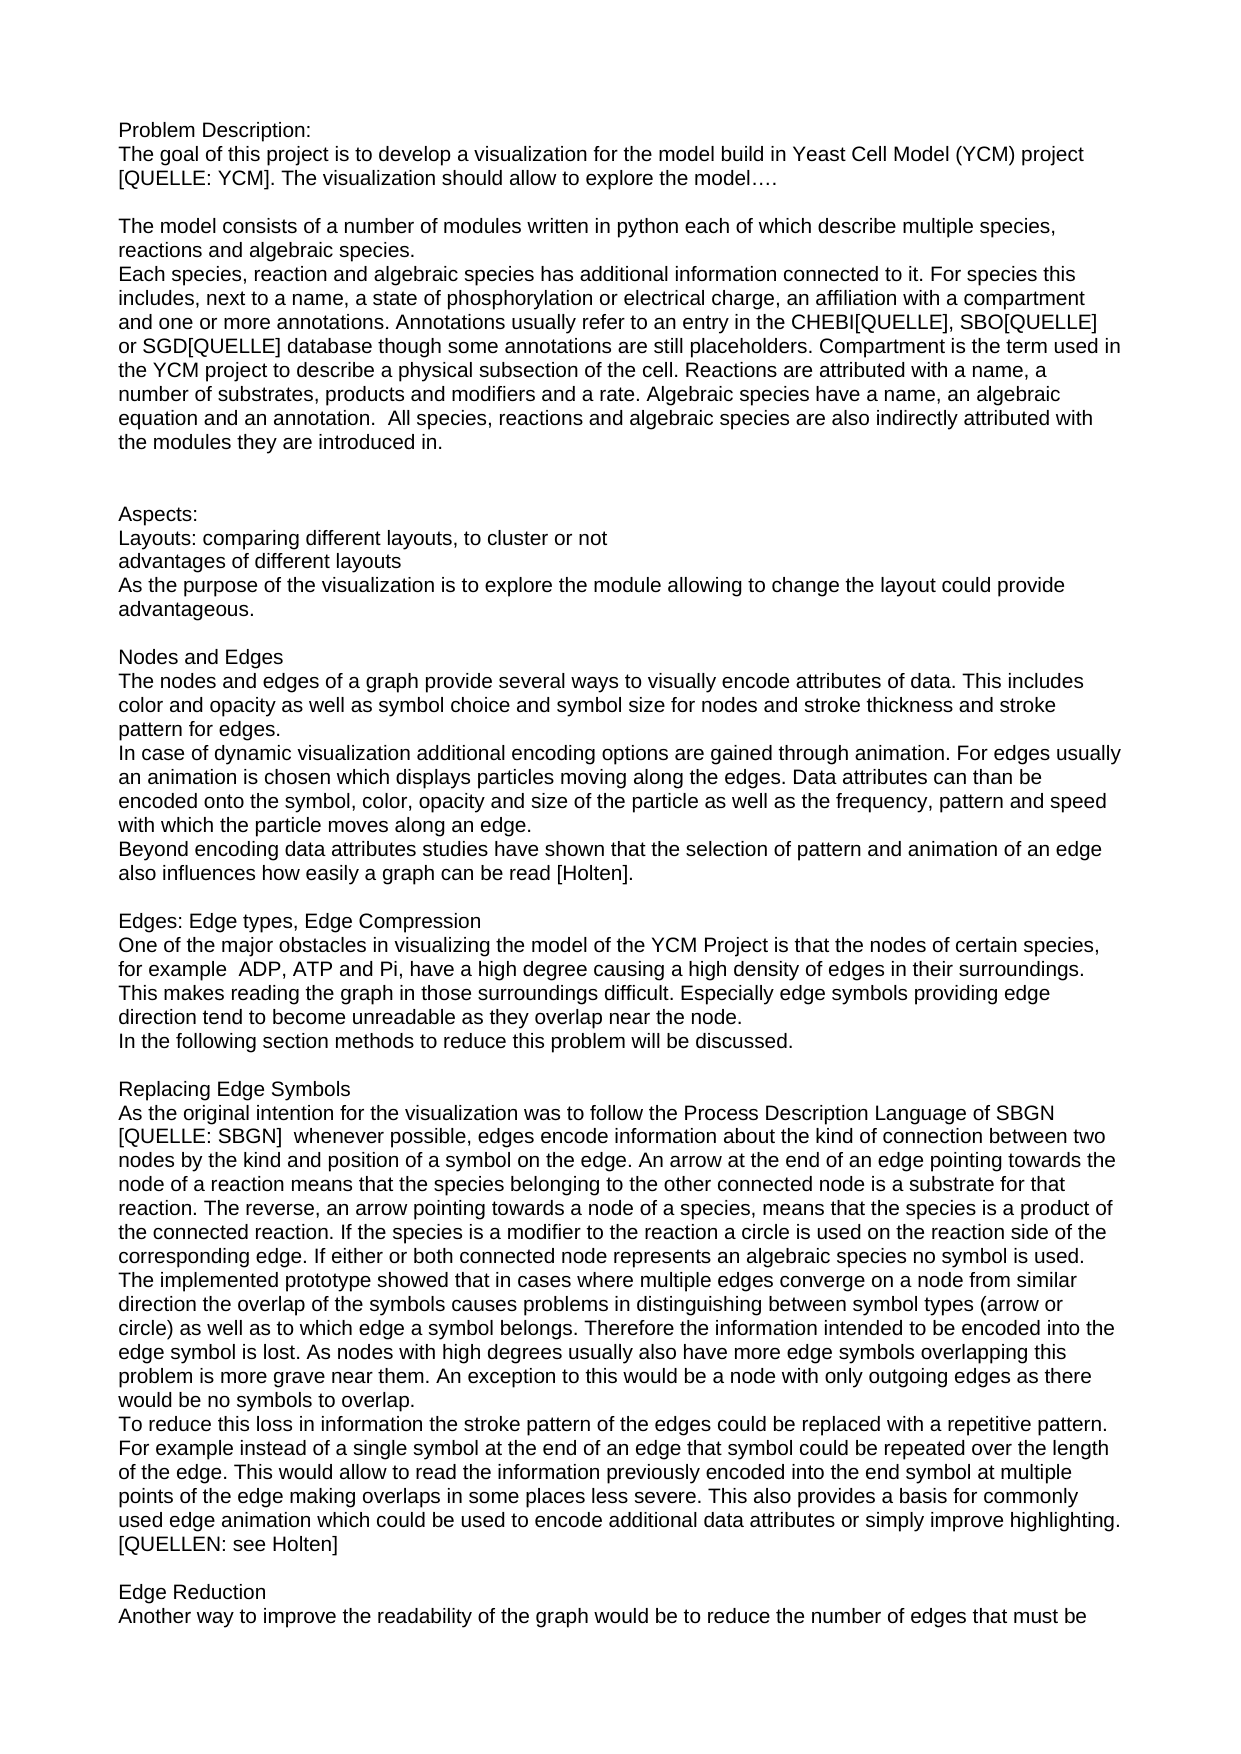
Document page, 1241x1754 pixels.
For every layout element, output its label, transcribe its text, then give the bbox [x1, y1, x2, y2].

text Another way to improve the readability of the graph would be to reduce the number of edges that must be [118, 1603, 1122, 1627]
text In the following section methods to reduce this problem will be discussed. [118, 1028, 1122, 1052]
text The goal of this project is to develop a visualization for the model build in Yeast Cell Model (YCM) project [QUELLE: YCM]. The visualization should allow to explore the model…. [118, 142, 1122, 190]
text Aspects: [118, 501, 1122, 525]
text In case of dynamic visualization additional encoding options are gained through animation. For edges usually an animation is chosen which displays particles moving along the edges. Data attributes can than be encoded onto the symbol, color, opacity and size of the particle as well as the frequency, pattern and speed with which the particle moves along an edge. [118, 741, 1122, 837]
text Edges: Edge types, Edge Compression [118, 909, 1122, 933]
text As the purpose of the visualization is to explore the module allowing to change the layout could provide advantageous. [118, 573, 1122, 621]
text The implemented prototype showed that in cases where multiple edges converge on a node from similar direction the overlap of the symbols causes problems in distinguishing between symbol types (arrow or circle) as well as to which edge a symbol belongs. Therefore the information intended to be encoded into the edge symbol is lost. As nodes with high degrees usually also have more edge symbols overlapping this problem is more grave near them. An exception to this would be a node with only outgoing edges as there would be no symbols to overlap. [118, 1268, 1122, 1412]
text Replacing Edge Symbols [118, 1076, 1122, 1100]
text The nodes and edges of a graph provide several ways to visually encode attributes of data. This includes color and opacity as well as symbol choice and symbol size for nodes and stroke thickness and stroke pattern for edges. [118, 669, 1122, 741]
text Beyond encoding data attributes studies have shown that the selection of pattern and animation of an edge also influences how easily a graph can be read [Holten]. [118, 837, 1122, 885]
text To reduce this loss in information the stroke pattern of the edges could be replaced with a repetitive pattern. For example instead of a single symbol at the end of an edge that symbol could be repeated over the length of the edge. This would allow to read the information previously encoded into the end symbol at multiple points of the edge making overlaps in some places less severe. This also provides a basis for commonly used edge animation which could be used to encode additional data attributes or simply improve highlighting.[QUELLEN: see Holten] [118, 1412, 1122, 1556]
text Edge Reduction [118, 1579, 1122, 1603]
text Nodes and Edges [118, 645, 1122, 669]
text One of the major obstacles in visualizing the model of the YCM Project is that the nodes of certain species, for example ADP, ATP and Pi, have a high degree causing a high density of edges in their surroundings. This makes reading the graph in those surroundings difficult. Especially edge symbols providing edge direction tend to become unreadable as they overlap near the node. [118, 933, 1122, 1028]
text The model consists of a number of modules written in python each of which describe multiple species, reactions and algebraic species. [118, 214, 1122, 262]
text As the original intention for the visualization was to follow the Process Description Language of SBGN [QUELLE: SBGN] whenever possible, edges encode information about the kind of connection between two nodes by the kind and position of a symbol on the edge. An arrow at the end of an edge pointing towards the node of a reaction means that the species belonging to the other connected node is a substrate for that reaction. The reverse, an arrow pointing towards a node of a species, means that the species is a product of the connected reaction. If the species is a modifier to the reaction a circle is used on the reaction side of the corresponding edge. If either or both connected node represents an algebraic species no symbol is used. [118, 1100, 1122, 1268]
text advantages of different layouts [118, 549, 1122, 573]
text Problem Description: [118, 118, 1122, 142]
text Layouts: comparing different layouts, to cluster or not [118, 525, 1122, 549]
text Each species, reaction and algebraic species has additional information connected to it. For species this includes, next to a name, a state of phosphorylation or electrical charge, an affiliation with a compartment and one or more annotations. Annotations usually refer to an entry in the CHEBI[QUELLE], SBO[QUELLE] or SGD[QUELLE] database though some annotations are still placeholders. Compartment is the term used in the YCM project to describe a physical subsection of the cell. Reactions are attributed with a name, a number of substrates, products and modifiers and a rate. Algebraic species have a name, an algebraic equation and an annotation. All species, reactions and algebraic species are also indirectly attributed with the modules they are introduced in. [118, 262, 1122, 453]
